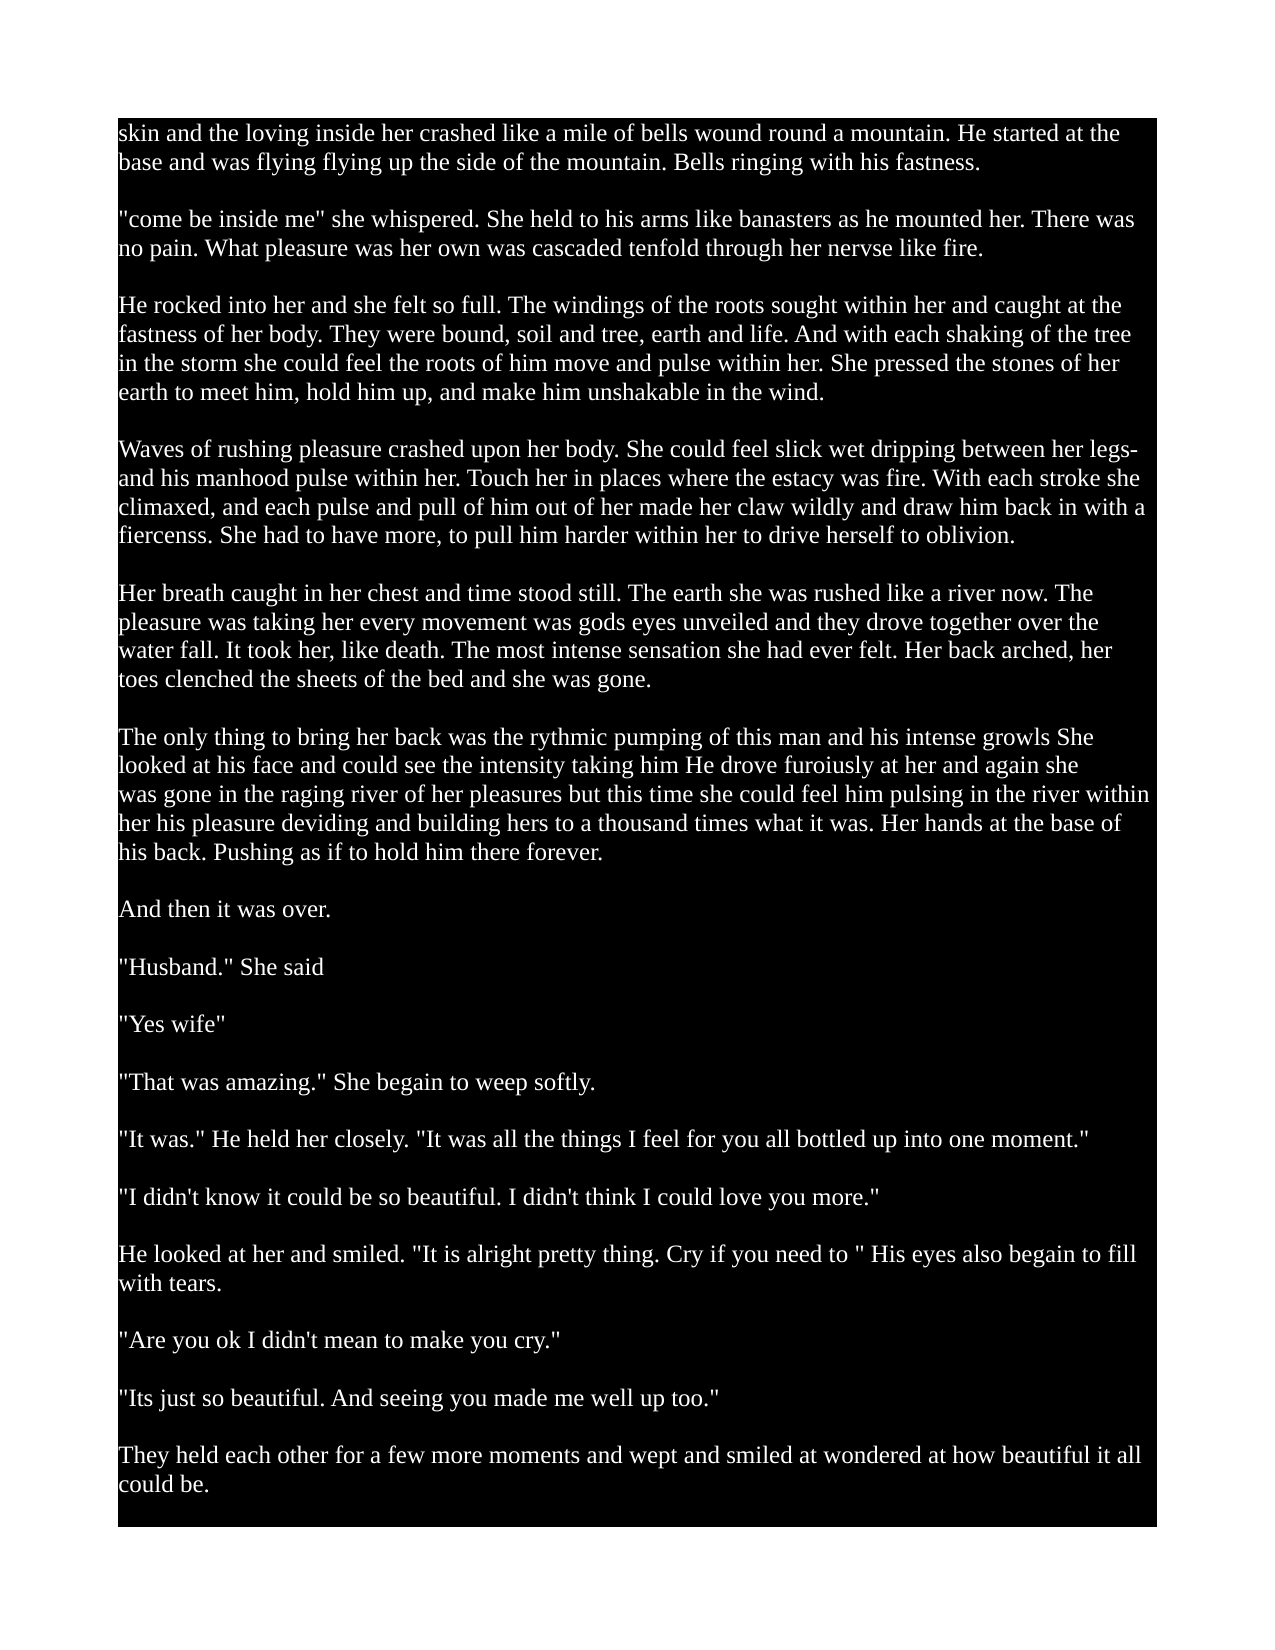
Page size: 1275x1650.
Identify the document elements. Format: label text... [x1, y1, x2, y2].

text "I didn't know it could be so beautiful. I didn't think I could love you more." He looked at her and smiled. "It is alright pretty thing. Cry if you need to " His eyes also begain to fill with tears. "Are you ok I didn't mean to make you cry." "Its just so beautiful. And seeing you made me well up too." [118, 1182, 1157, 1412]
text And then it was over. [118, 894, 1157, 923]
text "Husband." She said [118, 952, 1157, 981]
text was gone in the raging river of her pleasures but this time she could feel him pulsing in the river within her his pleasure deviding and building hers to a thousand times what it was. Her hands at the base of his back. Pushing as if to hold him there forever. [118, 779, 1157, 866]
text "That was amazing." She begain to weep softly. [118, 1067, 1157, 1096]
text "It was." He held her closely. "It was all the things I feel for you all bottled up into one moment." [118, 1124, 1157, 1153]
text skin and the loving inside her crashed like a mile of bells wound round a mountain. He started at the base and was flying flying up the side of the mountain. Bells ringing with his fastness. "come be inside me" she whispered. She held to his arms like banasters as he mounted her. There was no pain. What pleasure was her own was cascaded tenfold through her nervse like fire. He rocked into her and she felt so full. The windings of the roots sought within her and caught at the fastness of her body. They were bound, soil and tree, earth and life. And with each shaking of the tree in the storm she could feel the roots of him move and pulse within her. She pressed the stones of her earth to meet him, hold him up, and make him unshakable in the wind. [118, 118, 1157, 406]
text Waves of rushing pleasure crashed upon her body. She could feel slick wet dripping between her legs- and his manhood pulse within her. Touch her in places where the estacy was fire. With each stroke she climaxed, and each pulse and pull of him out of her made her claw wildly and draw him back in with a fiercenss. She had to have more, to pull him harder within her to drive herself to oblivion. [118, 434, 1157, 549]
text "Yes wife" [118, 1009, 1157, 1038]
text They held each other for a few more moments and wept and smiled at wondered at how beautiful it all could be. [118, 1441, 1157, 1527]
text Her breath caught in her chest and time stood still. The earth she was rushed like a river now. The pleasure was taking her every movement was gods eyes unveiled and they drove together over the water fall. It took her, like death. The most intense sensation she had ever felt. Her back arched, her toes clenched the sheets of the bed and she was gone. The only thing to bring her back was the rythmic pumping of this man and his intense growls She looked at his face and could see the intensity taking him He drove furoiusly at her and again she [118, 549, 1157, 779]
